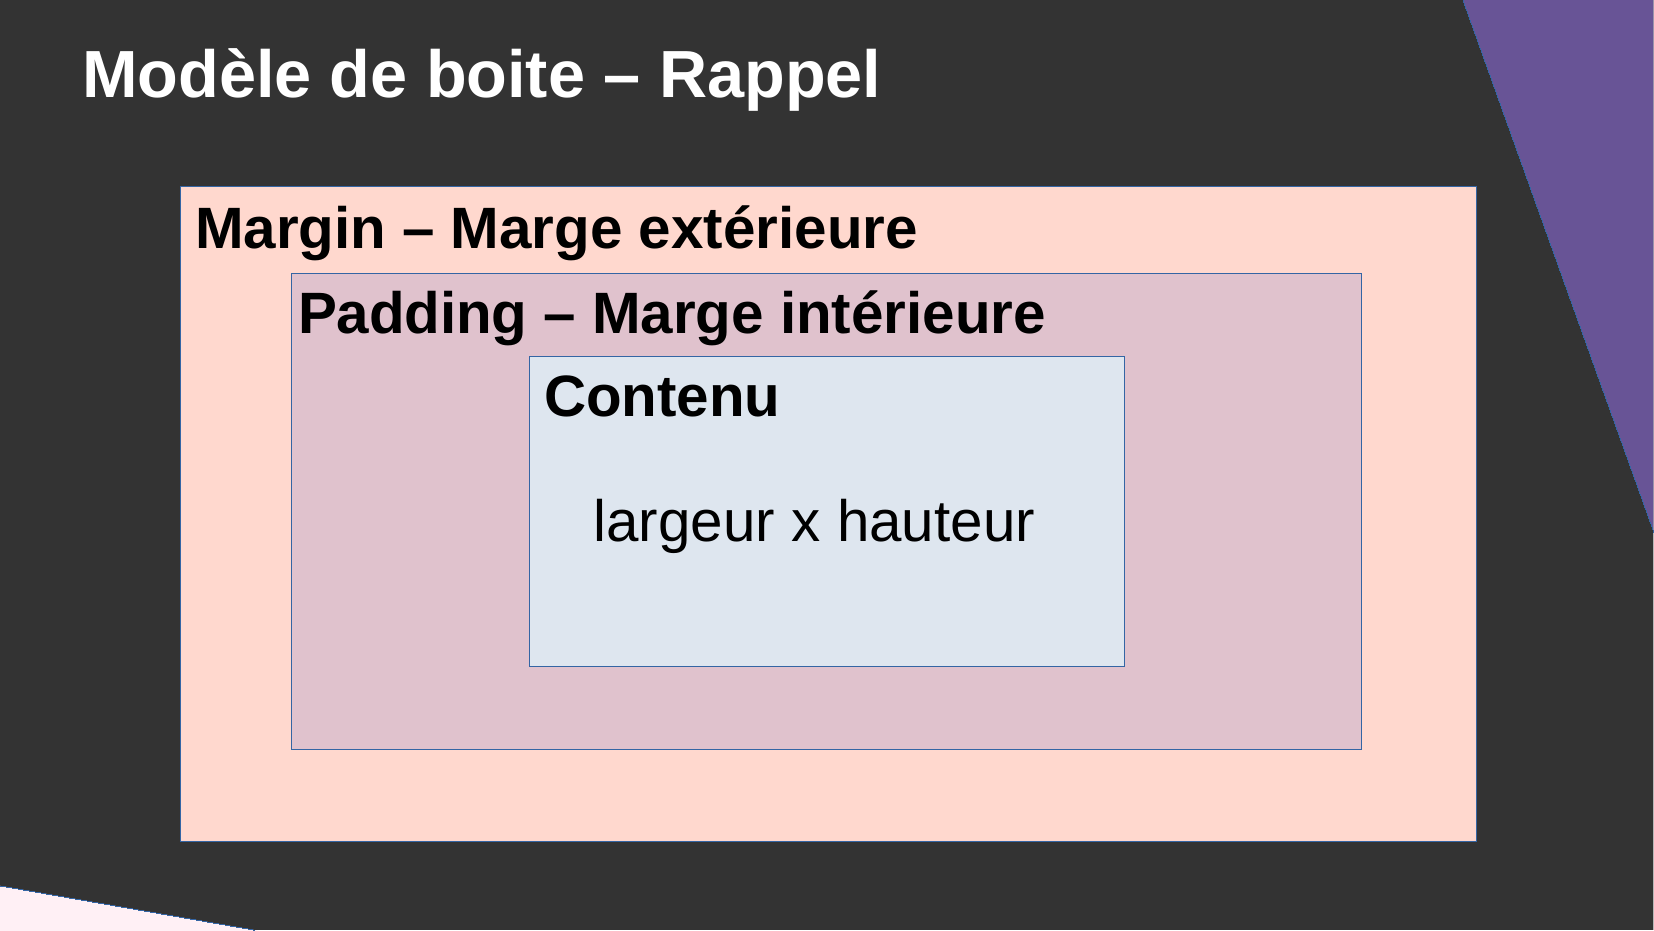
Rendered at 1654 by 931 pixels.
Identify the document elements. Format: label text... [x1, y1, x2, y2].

title Modèle de boite – Rappel [82, 37, 1571, 112]
text_box Contenu [529, 356, 1512, 437]
text_box [1463, 0, 1654, 533]
text_box Margin – Marge extérieure [180, 188, 1173, 268]
text_box [0, 885, 260, 931]
text_box largeur x hauteur [578, 481, 1075, 562]
text_box [180, 186, 1477, 842]
text_box Padding – Marge intérieure [283, 273, 1276, 354]
